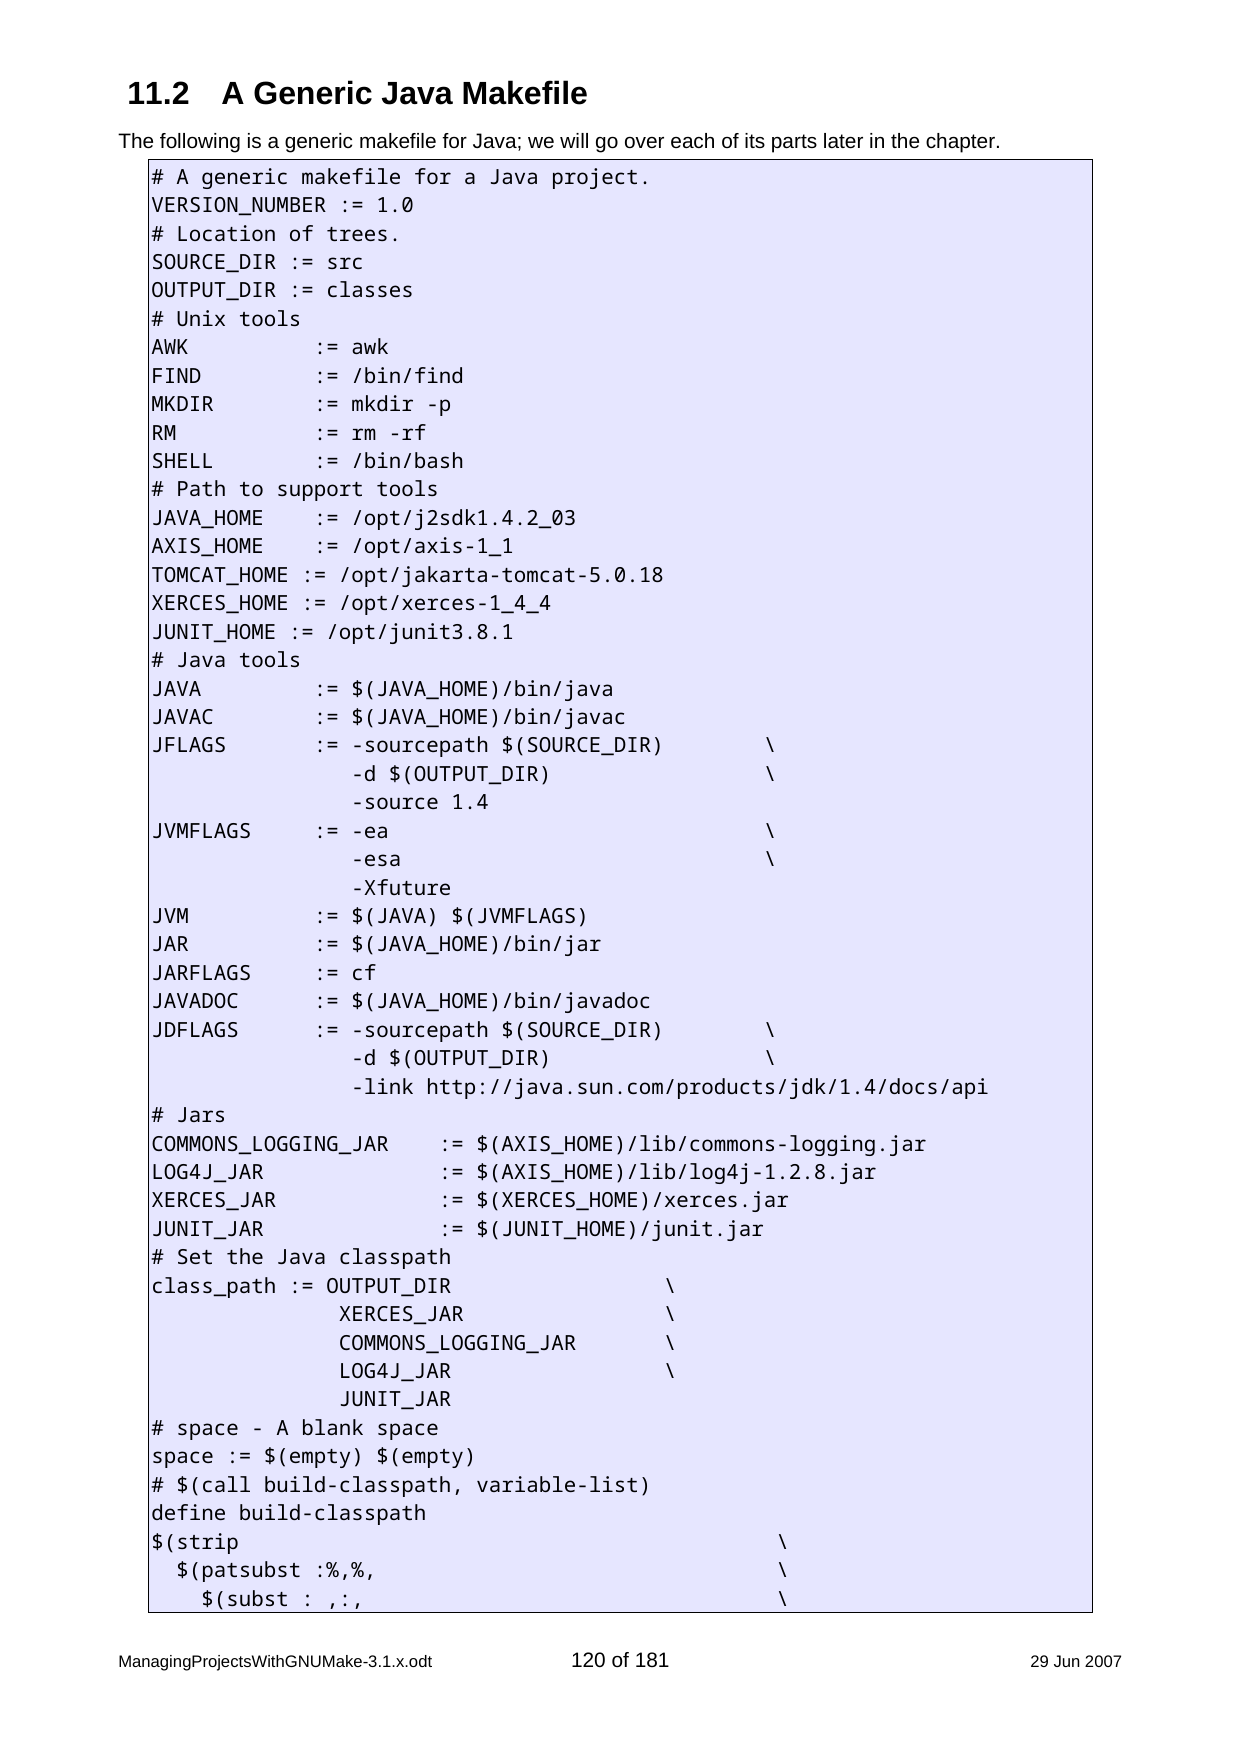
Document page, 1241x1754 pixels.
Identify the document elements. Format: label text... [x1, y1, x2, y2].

text # Jars [149, 1097, 1092, 1126]
text JARFLAGS := cf [149, 955, 1092, 983]
text # Location of trees. [149, 216, 1092, 244]
text VERSION_NUMBER := 1.0 [149, 187, 1092, 216]
text RM := rm -rf [149, 414, 1092, 443]
text MKDIR := mkdir -p [149, 386, 1092, 414]
text class_path := OUTPUT_DIR \ [149, 1268, 1092, 1296]
text SHELL := /bin/bash [149, 443, 1092, 471]
text # Unix tools [149, 301, 1092, 329]
text JAR := $(JAVA_HOME)/bin/jar [149, 926, 1092, 955]
text JVM := $(JAVA) $(JVMFLAGS) [149, 898, 1092, 926]
text JDFLAGS := -sourcepath $(SOURCE_DIR) \ [149, 1012, 1092, 1040]
text -source 1.4 [149, 784, 1092, 813]
text OUTPUT_DIR := classes [149, 272, 1092, 301]
text JAVA_HOME := /opt/j2sdk1.4.2_03 [149, 500, 1092, 528]
text define build-classpath [149, 1495, 1092, 1524]
text AXIS_HOME := /opt/axis-1_1 [149, 528, 1092, 557]
text JAVA := $(JAVA_HOME)/bin/java [149, 671, 1092, 699]
text TOMCAT_HOME := /opt/jakarta-tomcat-5.0.18 [149, 557, 1092, 585]
text JUNIT_JAR := $(JUNIT_HOME)/junit.jar [149, 1211, 1092, 1239]
text $(strip \ [149, 1524, 1092, 1552]
text -link http://java.sun.com/products/jdk/1.4/docs/api [149, 1069, 1092, 1097]
text AWK := awk [149, 329, 1092, 358]
text XERCES_HOME := /opt/xerces-1_4_4 [149, 585, 1092, 614]
subtitle A Generic Java Makefile [118, 75, 1122, 111]
text -esa \ [149, 841, 1092, 869]
text JUNIT_JAR [149, 1381, 1092, 1410]
text JAVAC := $(JAVA_HOME)/bin/javac [149, 699, 1092, 727]
text LOG4J_JAR := $(AXIS_HOME)/lib/log4j-1.2.8.jar [149, 1154, 1092, 1182]
text # Path to support tools [149, 471, 1092, 500]
text $(subst : ,:, \ [149, 1581, 1092, 1612]
text SOURCE_DIR := src [149, 244, 1092, 272]
text # Java tools [149, 642, 1092, 671]
text $(patsubst :%,%, \ [149, 1552, 1092, 1581]
text # Set the Java classpath [149, 1239, 1092, 1268]
text JVMFLAGS := -ea \ [149, 813, 1092, 841]
text JFLAGS := -sourcepath $(SOURCE_DIR) \ [149, 727, 1092, 756]
text COMMONS_LOGGING_JAR \ [149, 1324, 1092, 1353]
text XERCES_JAR \ [149, 1296, 1092, 1324]
text -Xfuture [149, 869, 1092, 898]
text -d $(OUTPUT_DIR) \ [149, 756, 1092, 784]
text COMMONS_LOGGING_JAR := $(AXIS_HOME)/lib/commons-logging.jar [149, 1126, 1092, 1154]
text # A generic makefile for a Java project. [149, 160, 1092, 187]
text JUNIT_HOME := /opt/junit3.8.1 [149, 614, 1092, 642]
text LOG4J_JAR \ [149, 1353, 1092, 1381]
text -d $(OUTPUT_DIR) \ [149, 1040, 1092, 1069]
text # space - A blank space [149, 1410, 1092, 1438]
text The following is a generic makefile for Java; we will go over each of its parts later in the chapter. [118, 129, 1122, 153]
text # $(call build-classpath, variable-list) [149, 1467, 1092, 1495]
text JAVADOC := $(JAVA_HOME)/bin/javadoc [149, 983, 1092, 1012]
text FIND := /bin/find [149, 358, 1092, 386]
text XERCES_JAR := $(XERCES_HOME)/xerces.jar [149, 1182, 1092, 1211]
text space := $(empty) $(empty) [149, 1438, 1092, 1467]
